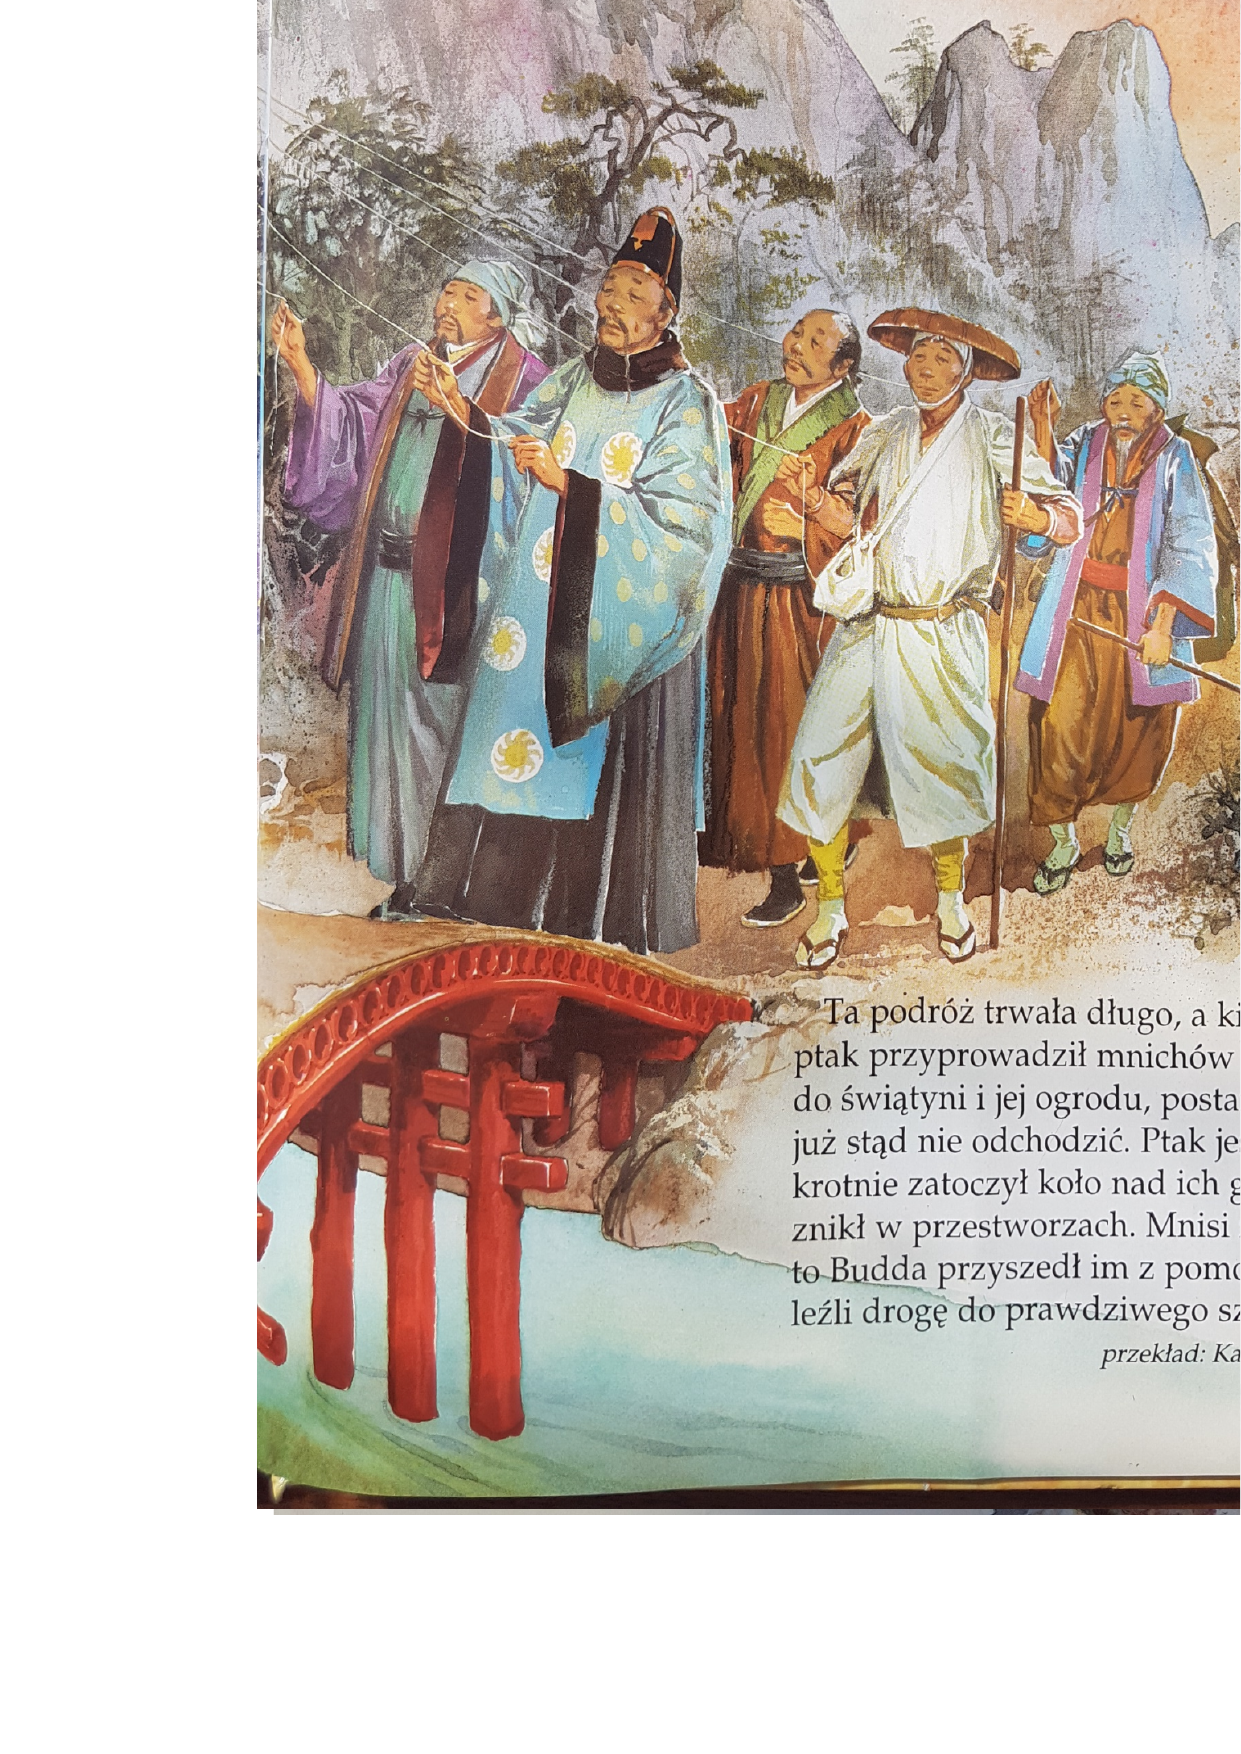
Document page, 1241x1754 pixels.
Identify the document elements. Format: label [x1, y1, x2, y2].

picture [258, 0, 1241, 1515]
